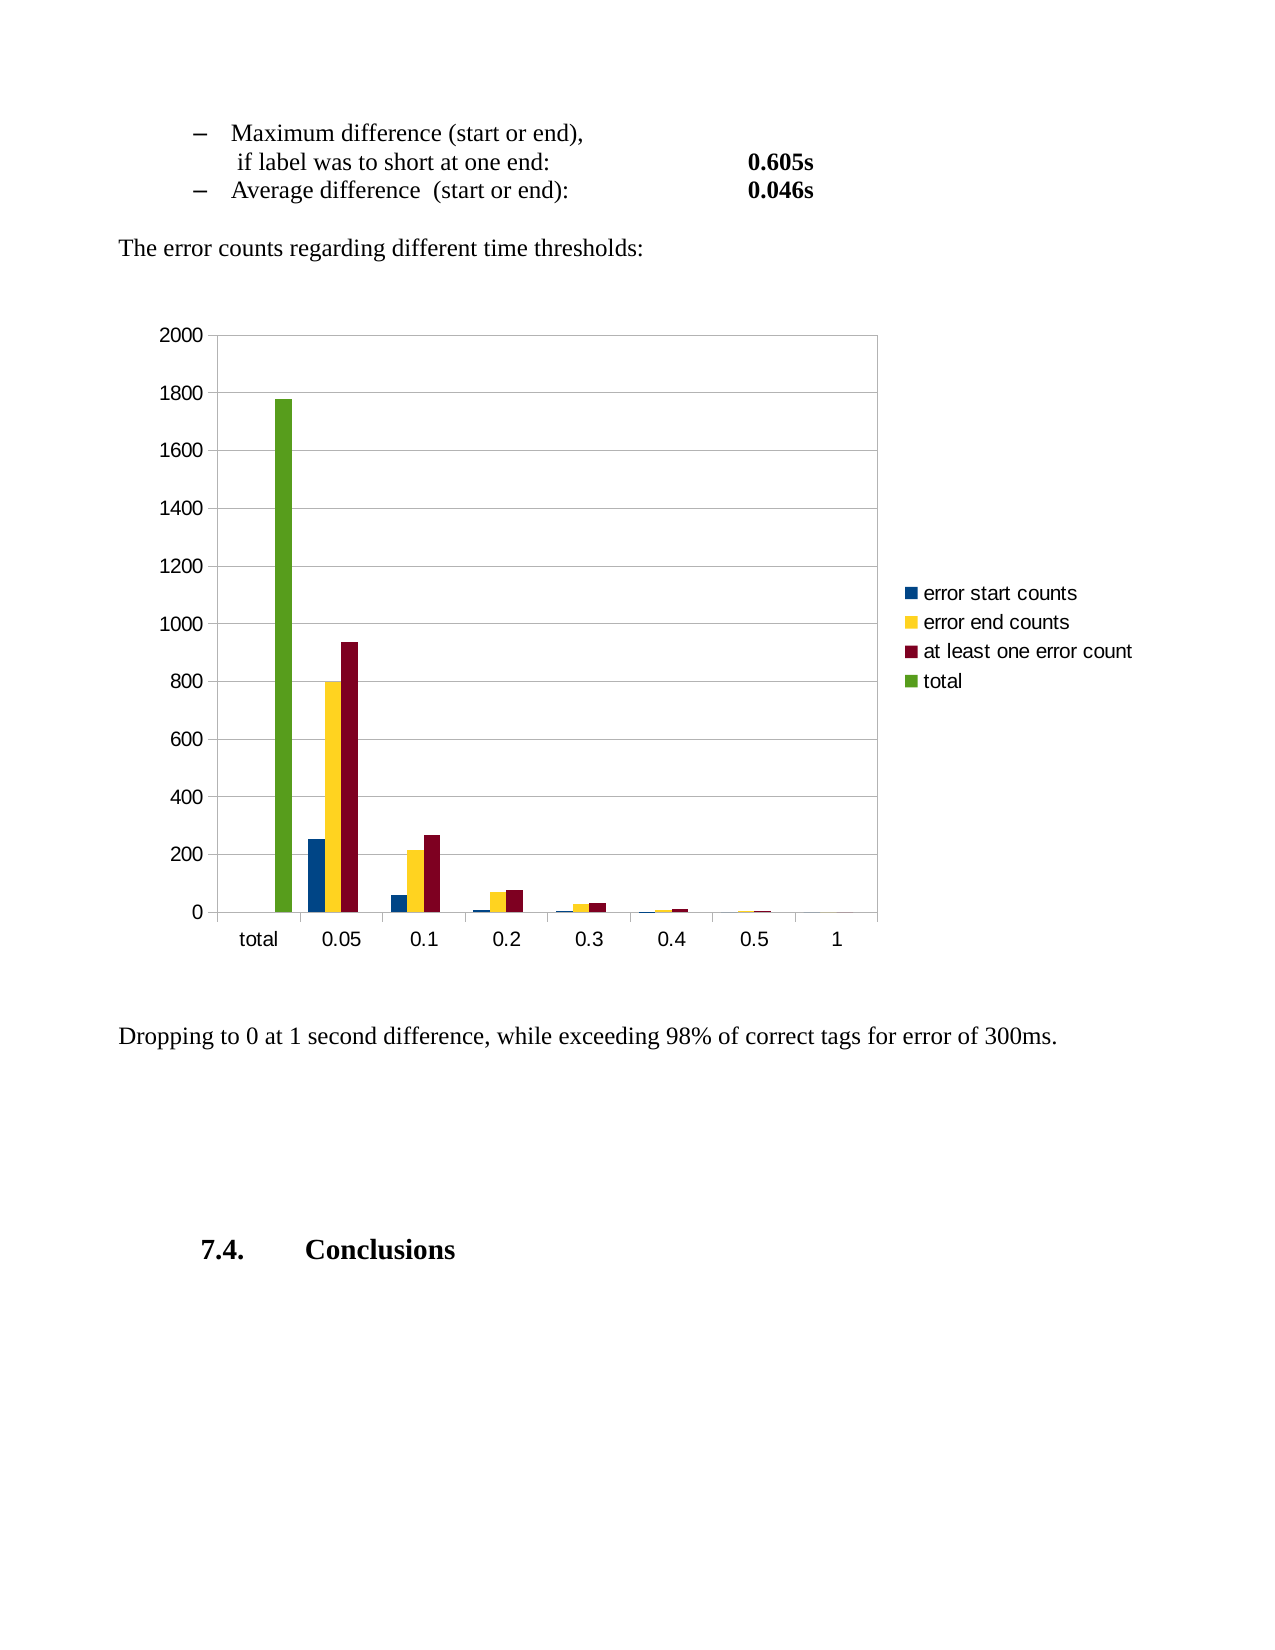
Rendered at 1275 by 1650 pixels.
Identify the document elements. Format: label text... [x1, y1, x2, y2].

text Dropping to 0 at 1 second difference, while exceeding 98% of correct tags for error of 300ms. [118, 1021, 1157, 1050]
list if label was to short at one end: 0.605s [193, 147, 1157, 176]
list Maximum difference (start or end), [193, 118, 1157, 147]
text The error counts regarding different time thresholds: [118, 233, 1157, 262]
list Average difference (start or end): 0.046s [193, 176, 1157, 204]
list Conclusions [193, 1232, 1157, 1266]
